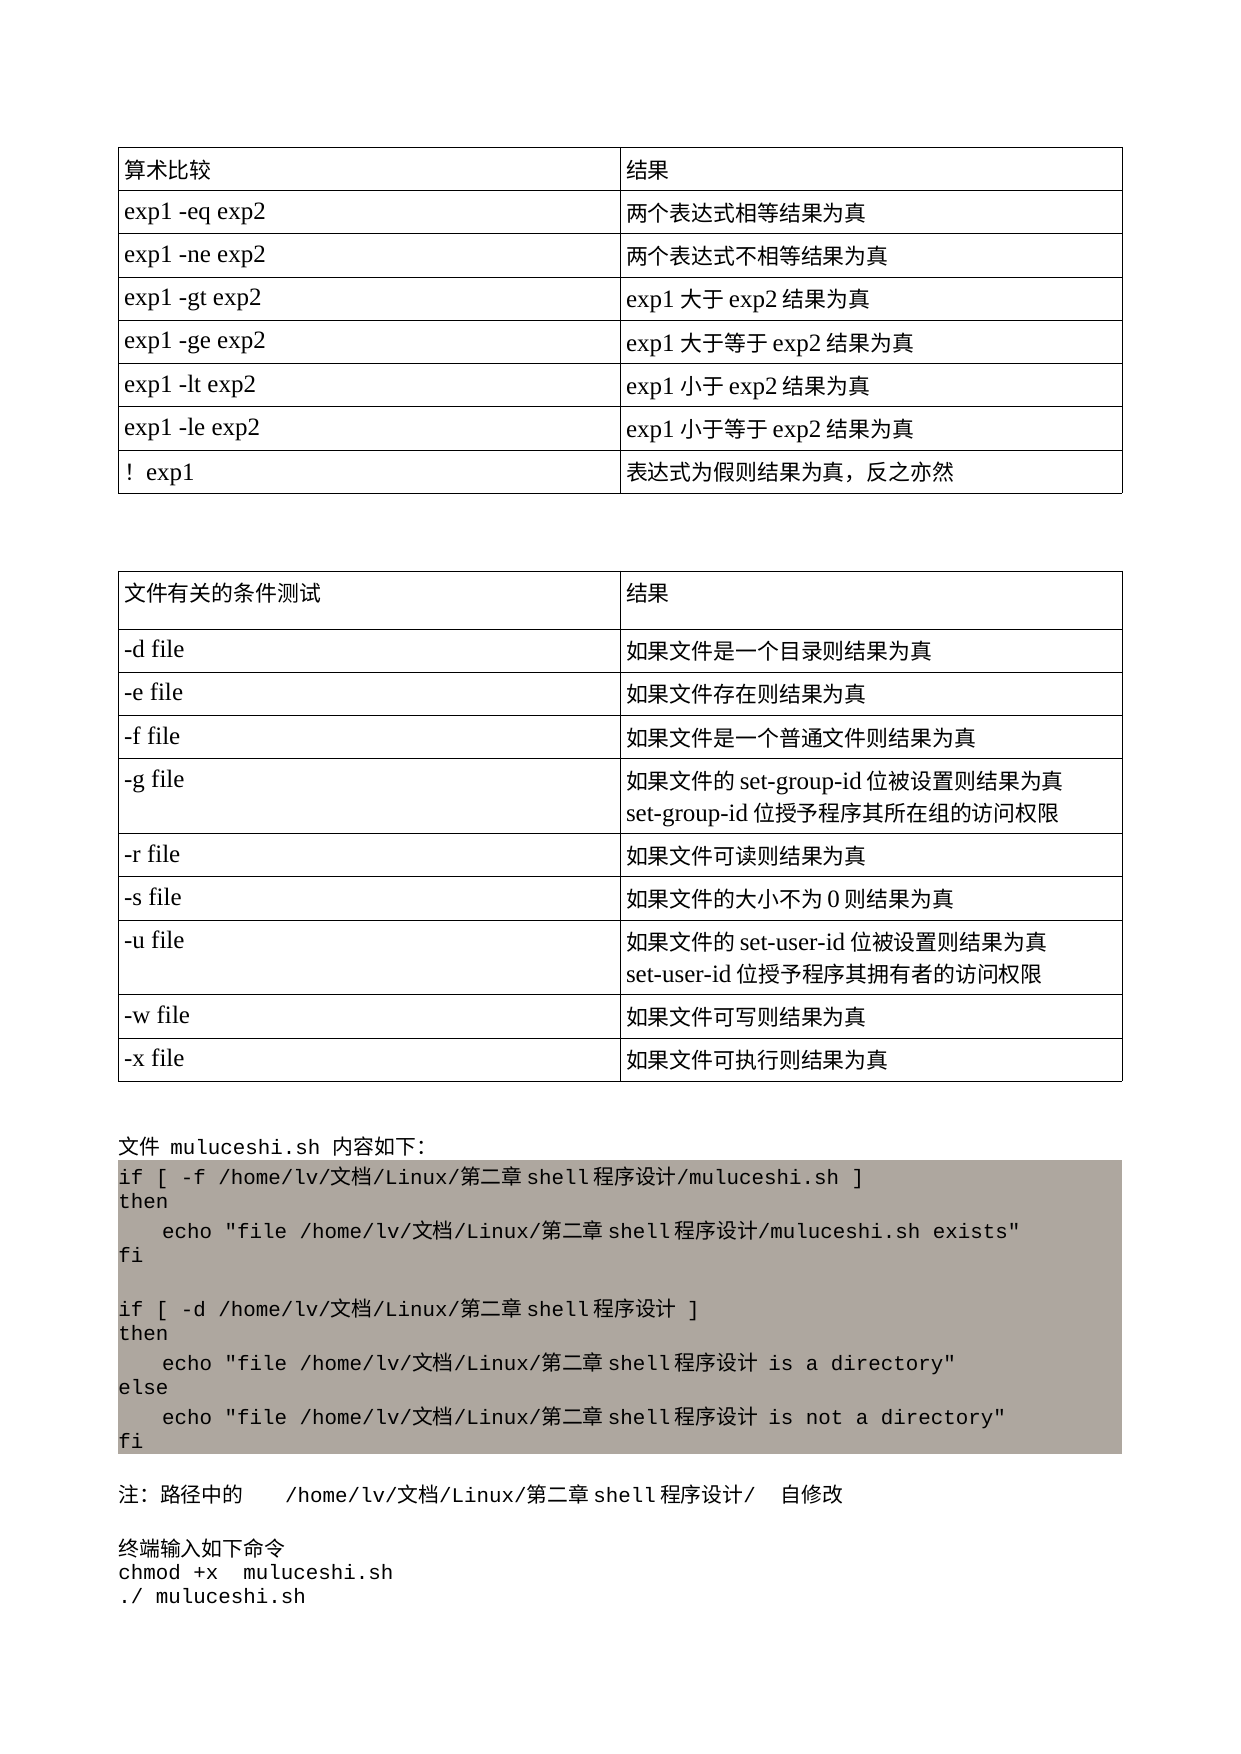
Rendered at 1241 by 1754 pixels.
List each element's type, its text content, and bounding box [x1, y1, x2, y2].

text else [118, 1377, 1122, 1400]
table_cell -f file [119, 716, 620, 758]
table_cell exp1 -gt exp2 [119, 278, 620, 320]
table_cell 两个表达式不相等结果为真 [621, 234, 1122, 277]
text 终端输入如下命令 [118, 1532, 1122, 1562]
table_cell 如果文件可读则结果为真 [621, 834, 1122, 876]
table_cell exp1 -ge exp2 [119, 321, 620, 363]
table_cell exp1 -ne exp2 [119, 234, 620, 277]
table_cell 如果文件是一个普通文件则结果为真 [621, 716, 1122, 758]
table_cell -w file [119, 995, 620, 1038]
text fi [118, 1245, 1122, 1268]
text if [ -d /home/lv/文档/Linux/第二章shell程序设计 ] [118, 1292, 1122, 1323]
table_cell 如果文件存在则结果为真 [621, 673, 1122, 715]
table_cell -e file [119, 673, 620, 715]
table_cell exp1 小于exp2结果为真 [621, 364, 1122, 406]
table_cell 如果文件可执行则结果为真 [621, 1039, 1122, 1081]
table_cell 表达式为假则结果为真，反之亦然 [621, 451, 1122, 493]
table_cell -d file [119, 630, 620, 672]
table_cell ！exp1 [119, 451, 620, 493]
text fi [118, 1431, 1122, 1454]
text chmod +x muluceshi.sh [118, 1562, 1122, 1586]
table_header 结果 [621, 572, 1122, 628]
text then [118, 1323, 1122, 1346]
table_cell 如果文件的大小不为0则结果为真 [621, 877, 1122, 919]
text if [ -f /home/lv/文档/Linux/第二章shell程序设计/muluceshi.sh ] [118, 1160, 1122, 1191]
table_cell 如果文件是一个目录则结果为真 [621, 630, 1122, 672]
table_cell exp1 -le exp2 [119, 407, 620, 449]
table_cell -x file [119, 1039, 620, 1081]
table_cell 如果文件可写则结果为真 [621, 995, 1122, 1038]
table_cell 两个表达式相等结果为真 [621, 191, 1122, 233]
table_cell -u file [119, 921, 620, 994]
text echo "file /home/lv/文档/Linux/第二章shell程序设计 is not a directory" [118, 1400, 1122, 1431]
text ./ muluceshi.sh [118, 1586, 1122, 1609]
text then [118, 1191, 1122, 1214]
table_header 结果 [621, 148, 1122, 190]
table_header 文件有关的条件测试 [119, 572, 620, 628]
table_header 算术比较 [119, 148, 620, 190]
text 注：路径中的 /home/lv/文档/Linux/第二章shell程序设计/ 自修改 [118, 1478, 1122, 1508]
table_cell exp1 -eq exp2 [119, 191, 620, 233]
table_cell exp1 大于exp2结果为真 [621, 278, 1122, 320]
table_cell -r file [119, 834, 620, 876]
table_cell -s file [119, 877, 620, 919]
table_cell exp1 大于等于exp2结果为真 [621, 321, 1122, 363]
table_cell -g file [119, 759, 620, 833]
text echo "file /home/lv/文档/Linux/第二章shell程序设计 is a directory" [118, 1346, 1122, 1377]
table_cell 如果文件的set-user-id位被设置则结果为真 set-user-id位授予程序其拥有者的访问权限 [621, 921, 1122, 994]
text 文件 muluceshi.sh 内容如下： [118, 1130, 1122, 1160]
table_cell exp1 -lt exp2 [119, 364, 620, 406]
table_cell exp1 小于等于exp2结果为真 [621, 407, 1122, 449]
table_cell 如果文件的set-group-id位被设置则结果为真 set-group-id位授予程序其所在组的访问权限 [621, 759, 1122, 833]
text echo "file /home/lv/文档/Linux/第二章shell程序设计/muluceshi.sh exists" [118, 1214, 1122, 1245]
